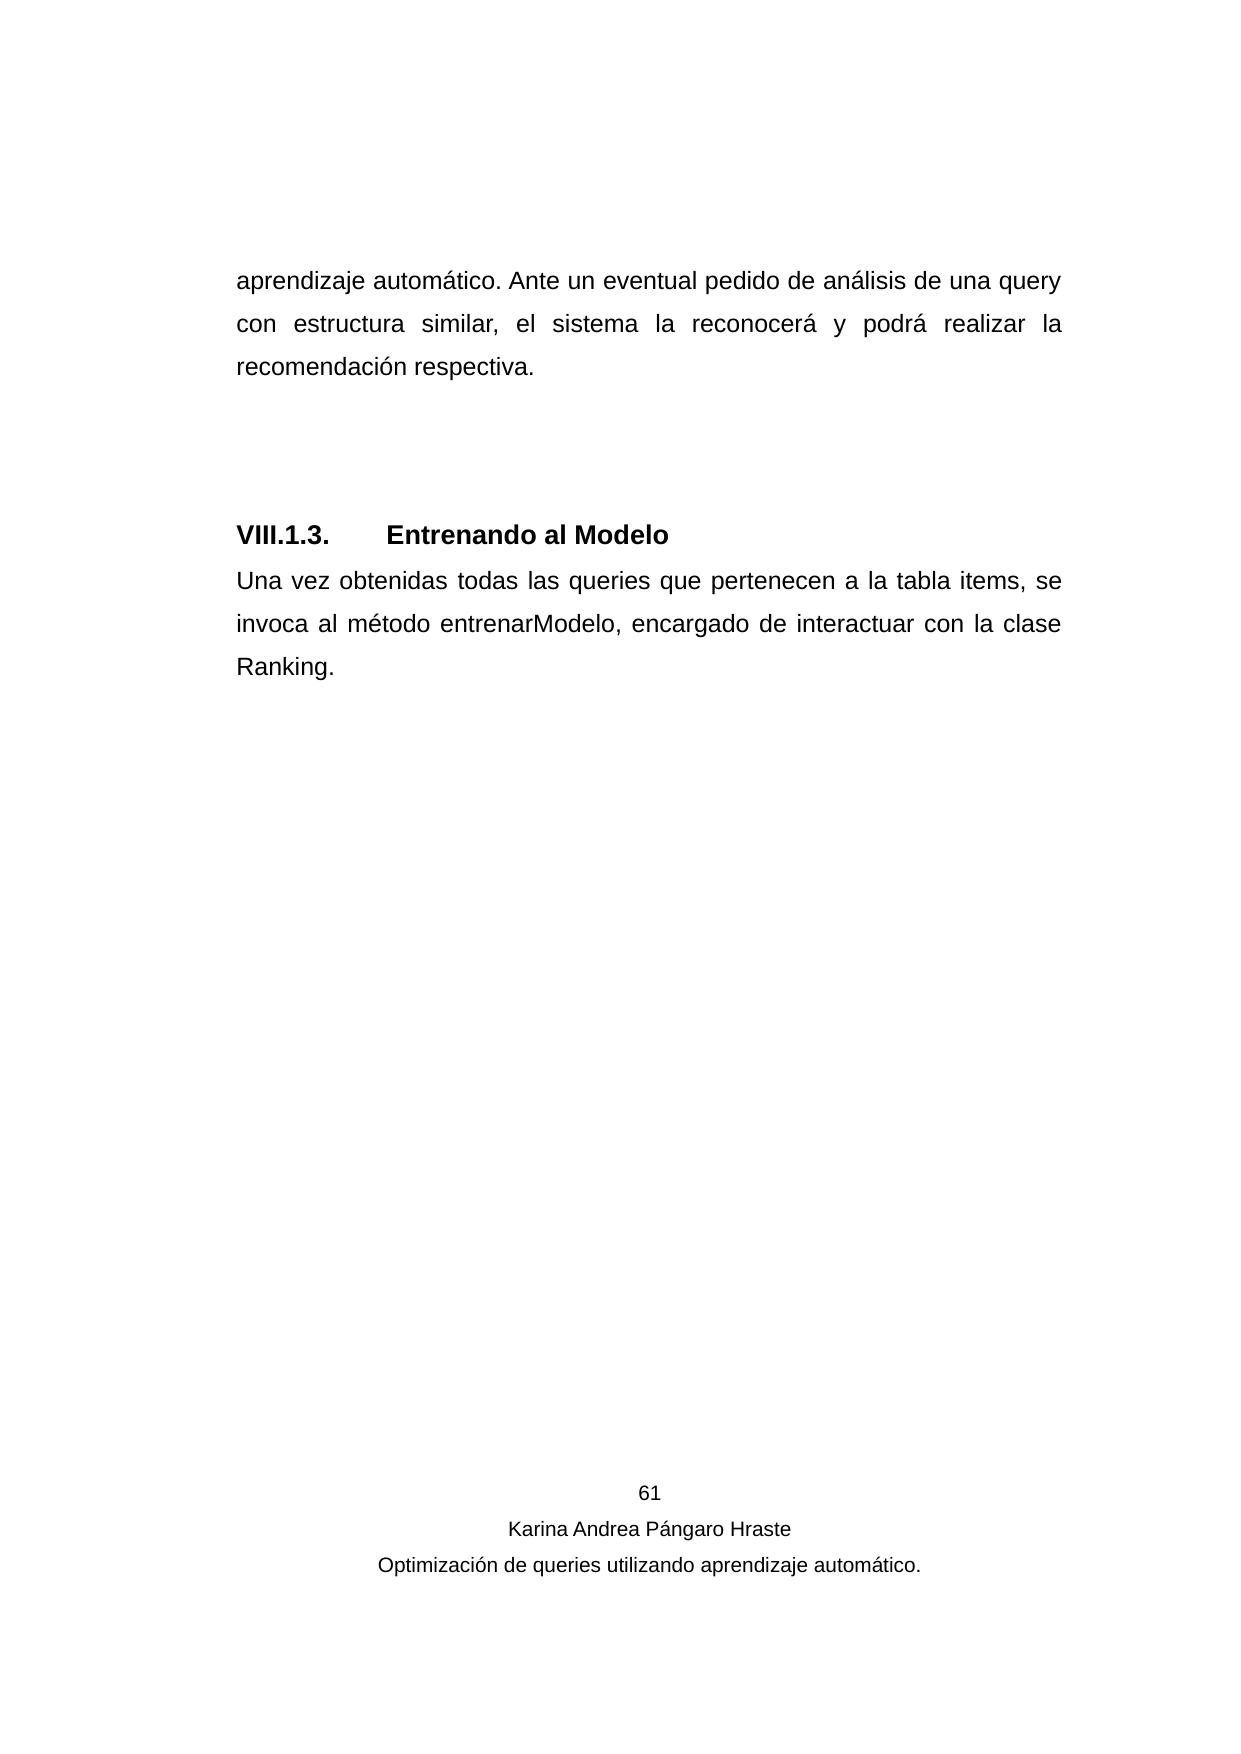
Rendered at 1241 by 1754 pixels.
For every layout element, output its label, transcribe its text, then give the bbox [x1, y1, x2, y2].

text aprendizaje automático. Ante un eventual pedido de análisis de una query con estructura similar, el sistema la reconocerá y podrá realizar la recomendación respectiva. [236, 266, 1063, 381]
text Una vez obtenidas todas las queries que pertenecen a la tabla items, se invoca al método entrenarModelo, encargado de interactuar con la clase Ranking. [236, 566, 1063, 681]
subtitle Entrenando al Modelo [236, 519, 1063, 550]
